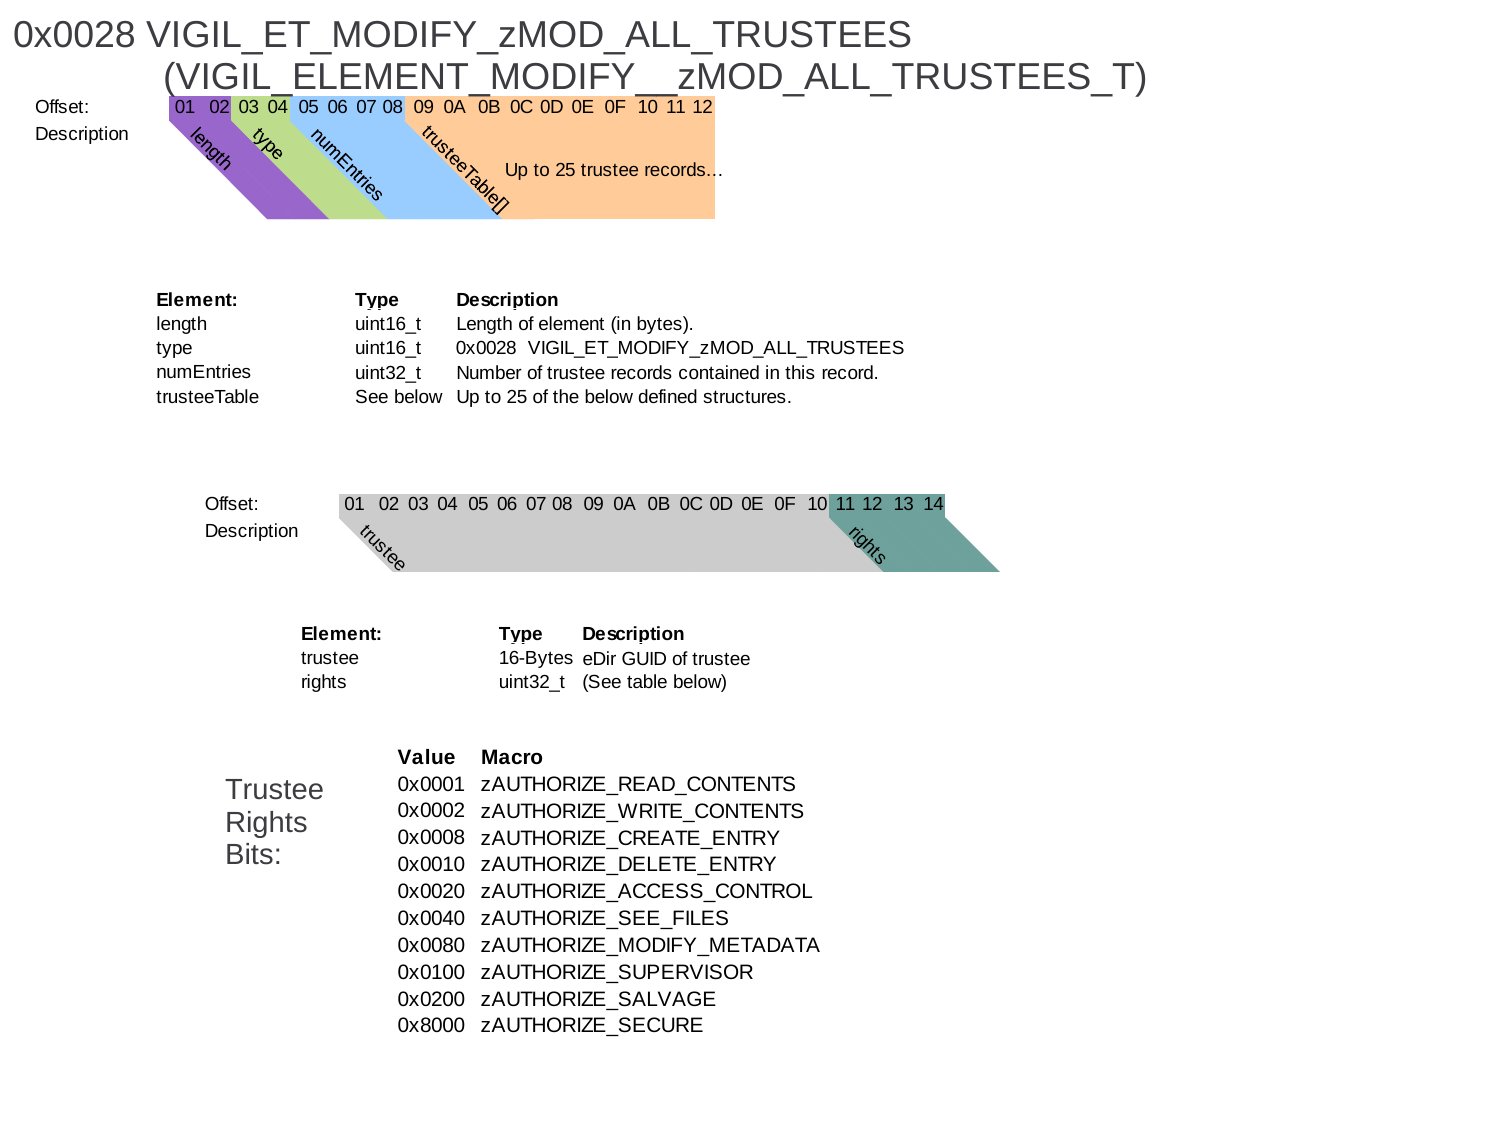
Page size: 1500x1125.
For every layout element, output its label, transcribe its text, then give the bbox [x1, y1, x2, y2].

chart [154, 289, 1415, 413]
chart [299, 623, 782, 697]
text_box Trustee Rights Bits: [224, 772, 367, 872]
chart [202, 493, 1069, 574]
chart [395, 744, 837, 1043]
chart [33, 98, 1198, 221]
text_box 0x0028 VIGIL_ET_MODIFY_zMOD_ALL_TRUSTEES (VIGIL_ELEMENT_MODIFY__zMOD_ALL_TRUSTEES_T) [13, 13, 1500, 98]
